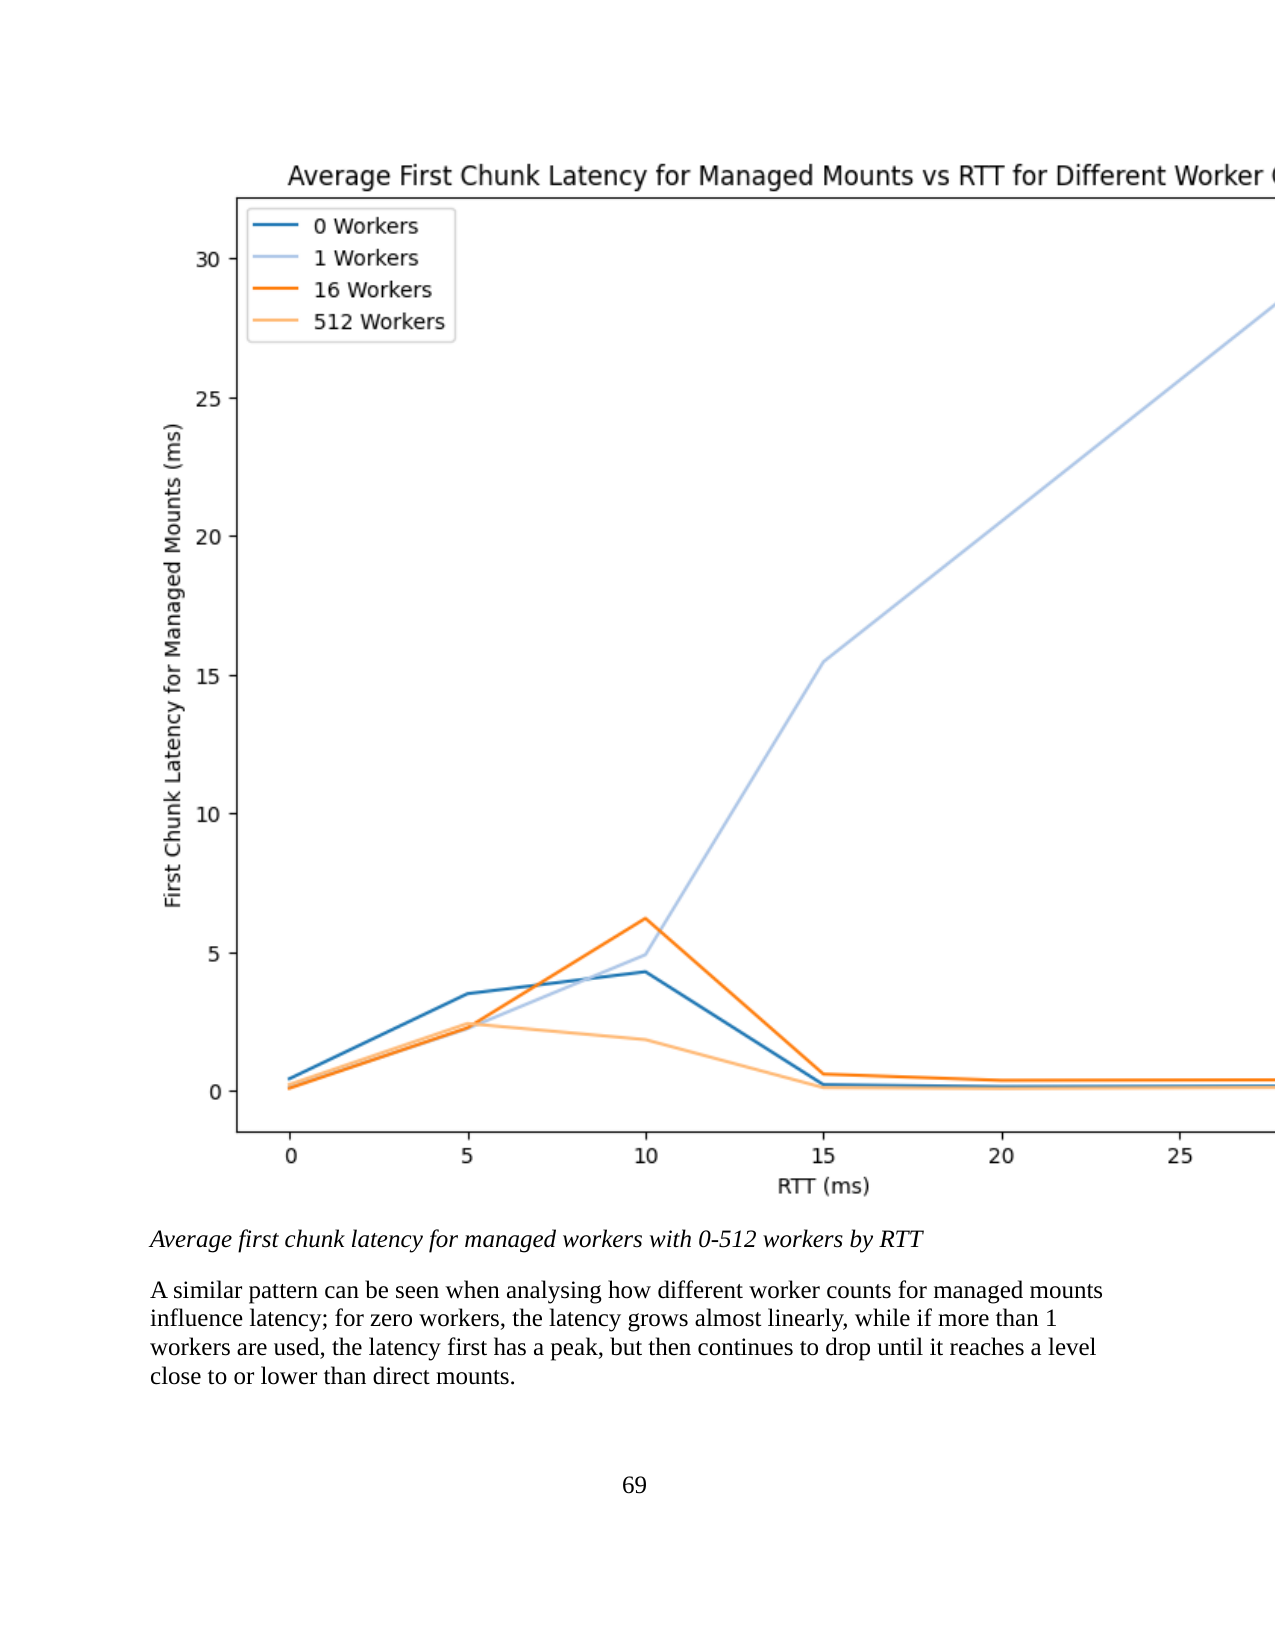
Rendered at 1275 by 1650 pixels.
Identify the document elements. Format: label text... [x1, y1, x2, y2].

text Average first chunk latency for managed workers with 0-512 workers by RTT [150, 1224, 1125, 1253]
picture [150, 150, 1275, 1212]
text A similar pattern can be seen when analysing how different worker counts for managed mounts influence latency; for zero workers, the latency grows almost linearly, while if more than 1 workers are used, the latency first has a peak, but then continues to drop until it reaches a level close to or lower than direct mounts. [150, 1275, 1125, 1390]
